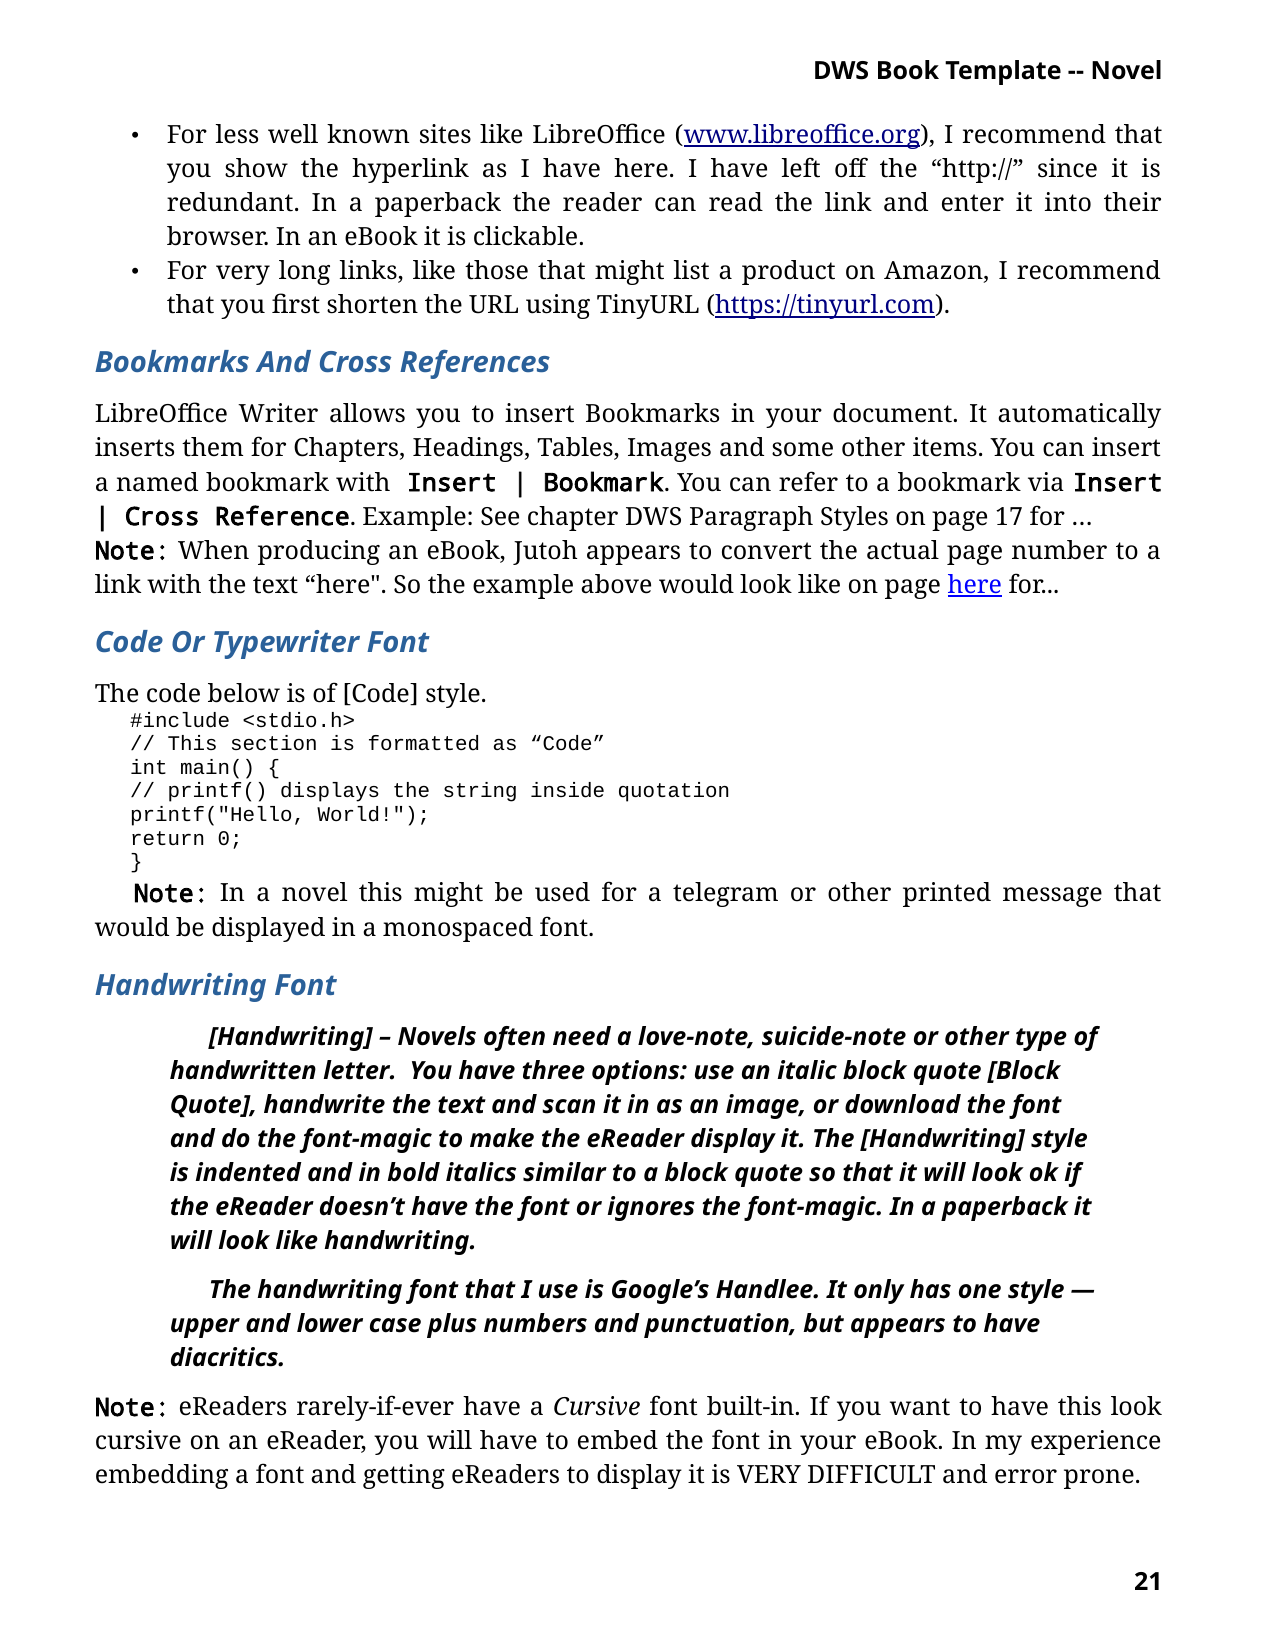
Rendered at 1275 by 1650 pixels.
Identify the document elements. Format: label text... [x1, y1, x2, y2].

text [Handwriting] – Novels often need a love-note, suicide-note or other type of handwritten letter. You have three options: use an italic block quote [Block Quote], handwrite the text and scan it in as an image, or download the font and do the font-magic to make the eReader display it. The [Handwriting] style is indented and in bold italics similar to a block quote so that it will look ok if the eReader doesn’t have the font or ignores the font-magic. In a paperback it will look like handwriting. [169, 1018, 1114, 1257]
subtitle Handwriting Font [94, 964, 1162, 1003]
text return 0; [130, 828, 1162, 851]
text The handwriting font that I use is Google’s Handlee. It only has one style —upper and lower case plus numbers and punctuation, but appears to have diacritics. [169, 1272, 1114, 1374]
text The code below is of [Code] style. [94, 676, 1162, 709]
subtitle Code or Typewriter Font [94, 621, 1162, 661]
text // printf() displays the string inside quotation [130, 781, 1162, 804]
list For less well known sites like LibreOffice (www.libreoffice.org), I recommend that you show the hyperlink as I have here. I have left off the “http://” since it is redundant. In a paperback the reader can read the link and enter it into their browser. In an eBook it is clickable. [131, 117, 1162, 253]
text } [130, 851, 1162, 875]
text int main() { [130, 757, 1162, 781]
text // This section is formatted as “Code” [130, 733, 1162, 757]
text printf("Hello, World!"); [130, 804, 1162, 828]
text Note: In a novel this might be used for a telegram or other printed message that would be displayed in a monospaced font. [94, 875, 1162, 943]
text Note: eReaders rarely-if-ever have a Cursive font built-in. If you want to have this look cursive on an eReader, you will have to embed the font in your eBook. In my experience embedding a font and getting eReaders to display it is VERY DIFFICULT and error prone. [94, 1389, 1162, 1491]
text Note: When producing an eBook, Jutoh appears to convert the actual page number to a link with the text “here". So the example above would look like on page here for... [94, 532, 1162, 600]
text #include <stdio.h> [130, 709, 1162, 733]
list For very long links, like those that might list a product on Amazon, I recommend that you first shorten the URL using TinyURL (https://tinyurl.com). [131, 253, 1162, 321]
text LibreOffice Writer allows you to insert Bookmarks in your document. It automatically inserts them for Chapters, Headings, Tables, Images and some other items. You can insert a named bookmark with Insert | Bookmark. You can refer to a bookmark via Insert | Cross Reference. Example: See chapter DWS Paragraph Styles on page 17 for … [94, 396, 1162, 532]
subtitle Bookmarks and Cross References [94, 342, 1162, 381]
